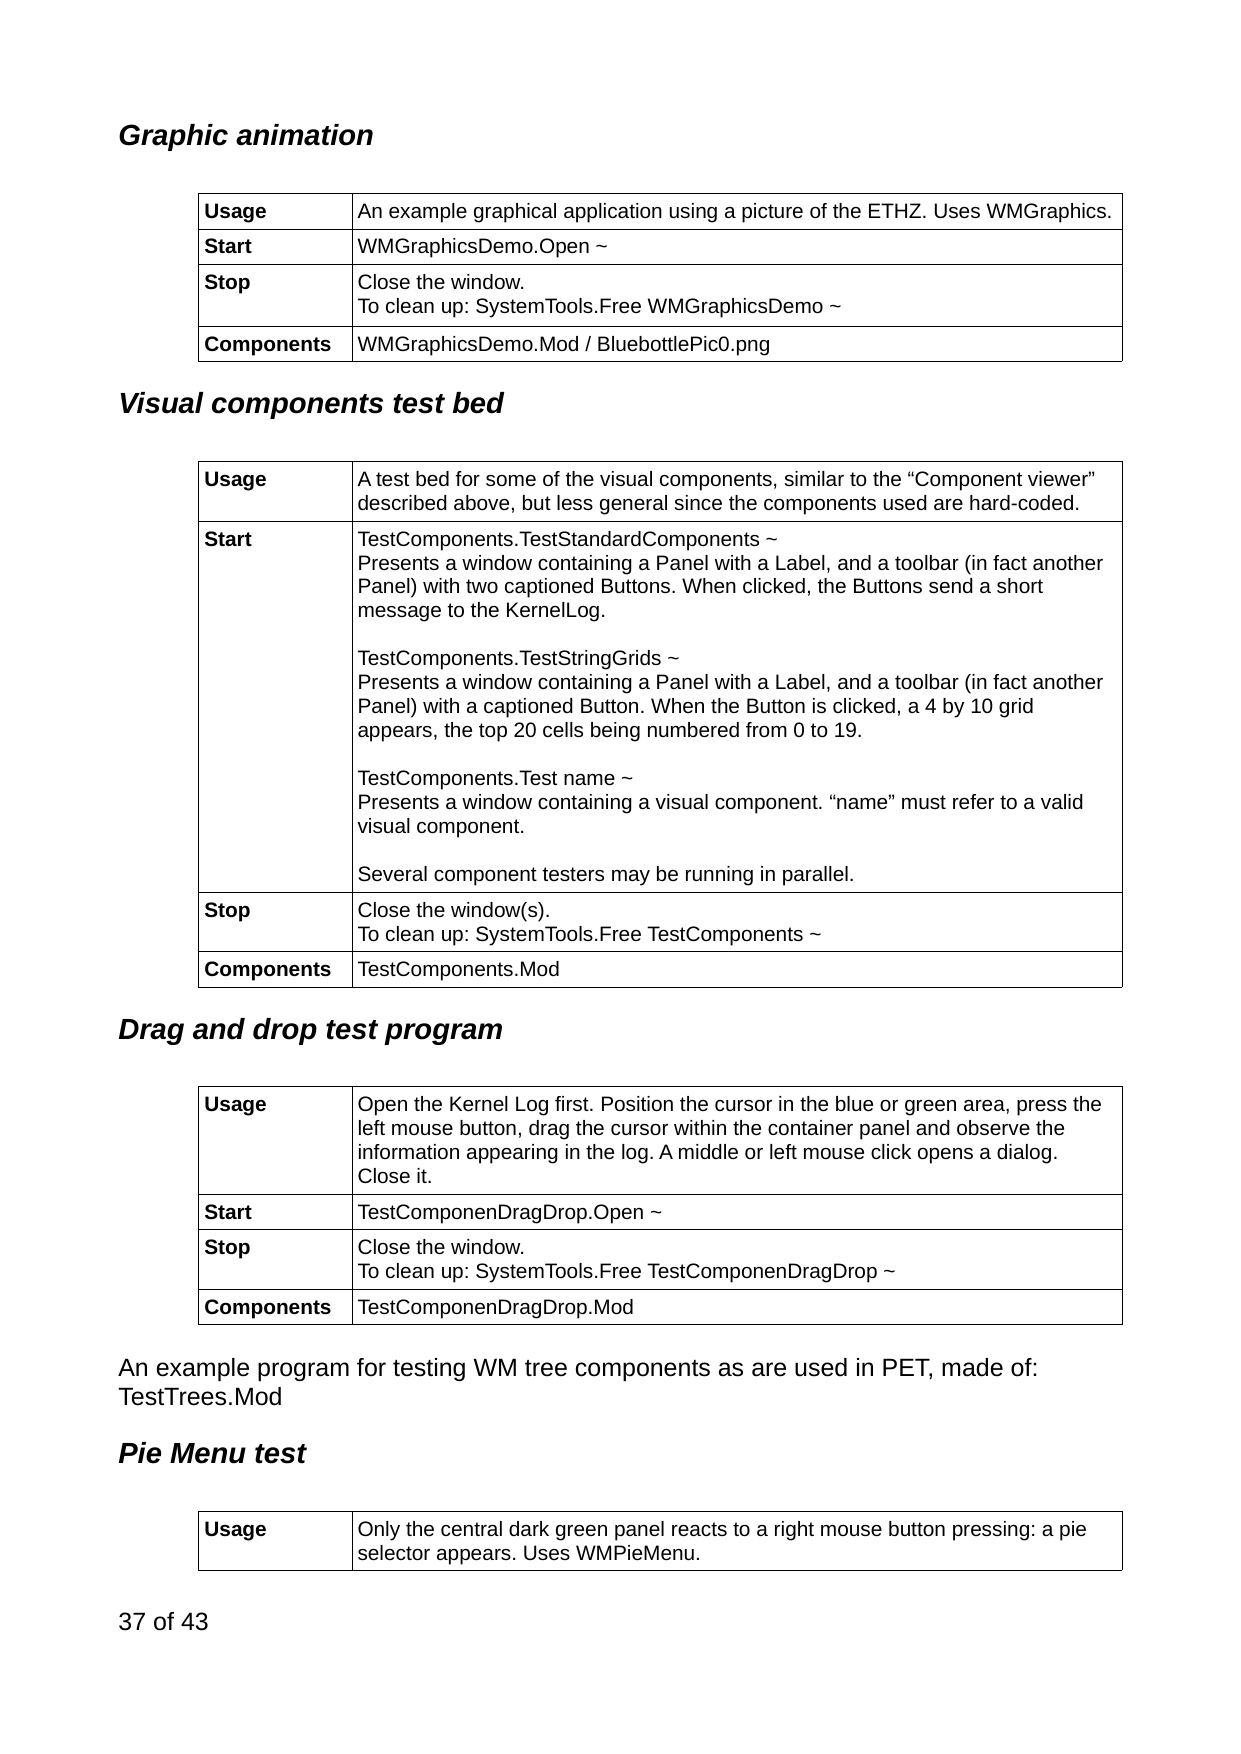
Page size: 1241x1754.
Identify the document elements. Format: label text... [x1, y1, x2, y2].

table_cell Start [199, 522, 352, 892]
table_cell WMGraphicsDemo.Open ~ [353, 230, 1122, 264]
table_header Open the Kernel Log first. Position the cursor in the blue or green area, press the left mouse button, drag the cursor within the container panel and observe the information appearing in the log. A middle or left mouse click opens a dialog. Close it. [353, 1087, 1122, 1194]
table_cell Components [199, 1290, 352, 1324]
subtitle Pie Menu test [118, 1436, 1122, 1469]
table_cell WMGraphicsDemo.Mod / BluebottlePic0.png [353, 327, 1122, 361]
table_cell TestComponents.Mod [353, 952, 1122, 987]
table_cell TestComponenDragDrop.Mod [353, 1290, 1122, 1324]
table_header Only the central dark green panel reacts to a right mouse button pressing: a pie selector appears. Uses WMPieMenu. [353, 1512, 1122, 1570]
subtitle Graphic animation [118, 118, 1122, 152]
table_header A test bed for some of the visual components, similar to the “Component viewer” described above, but less general since the components used are hard-coded. [353, 462, 1122, 521]
table_header An example graphical application using a picture of the ETHZ. Uses WMGraphics. [353, 194, 1122, 228]
table_cell Close the window. To clean up: SystemTools.Free TestComponenDragDrop ~ [353, 1230, 1122, 1289]
table_header Usage [199, 462, 352, 521]
table_cell TestComponents.TestStandardComponents ~ Presents a window containing a Panel with a Label, and a toolbar (in fact another Panel) with two captioned Buttons. When clicked, the Buttons send a short message to the KernelLog. TestComponents.TestStringGrids ~ Presents a window containing a Panel with a Label, and a toolbar (in fact another Panel) with a captioned Button. When the Button is clicked, a 4 by 10 grid appears, the top 20 cells being numbered from 0 to 19. TestComponents.Test name ~ Presents a window containing a visual component. “name” must refer to a valid visual component. Several component testers may be running in parallel. [353, 522, 1122, 892]
table_cell Components [199, 952, 352, 987]
table_cell Stop [199, 1230, 352, 1289]
text An example program for testing WM tree components as are used in PET, made of: TestTrees.Mod [118, 1353, 1122, 1411]
table_cell Components [199, 327, 352, 361]
table_cell Start [199, 230, 352, 264]
table_header Usage [199, 194, 352, 228]
table_cell Close the window. To clean up: SystemTools.Free WMGraphicsDemo ~ [353, 265, 1122, 326]
table_cell Close the window(s). To clean up: SystemTools.Free TestComponents ~ [353, 893, 1122, 951]
table_cell TestComponenDragDrop.Open ~ [353, 1195, 1122, 1229]
subtitle Visual components test bed [118, 386, 1122, 420]
subtitle Drag and drop test program [118, 1012, 1122, 1045]
table_cell Start [199, 1195, 352, 1229]
table_header Usage [199, 1087, 352, 1194]
table_cell Stop [199, 265, 352, 326]
table_cell Stop [199, 893, 352, 951]
table_header Usage [199, 1512, 352, 1570]
